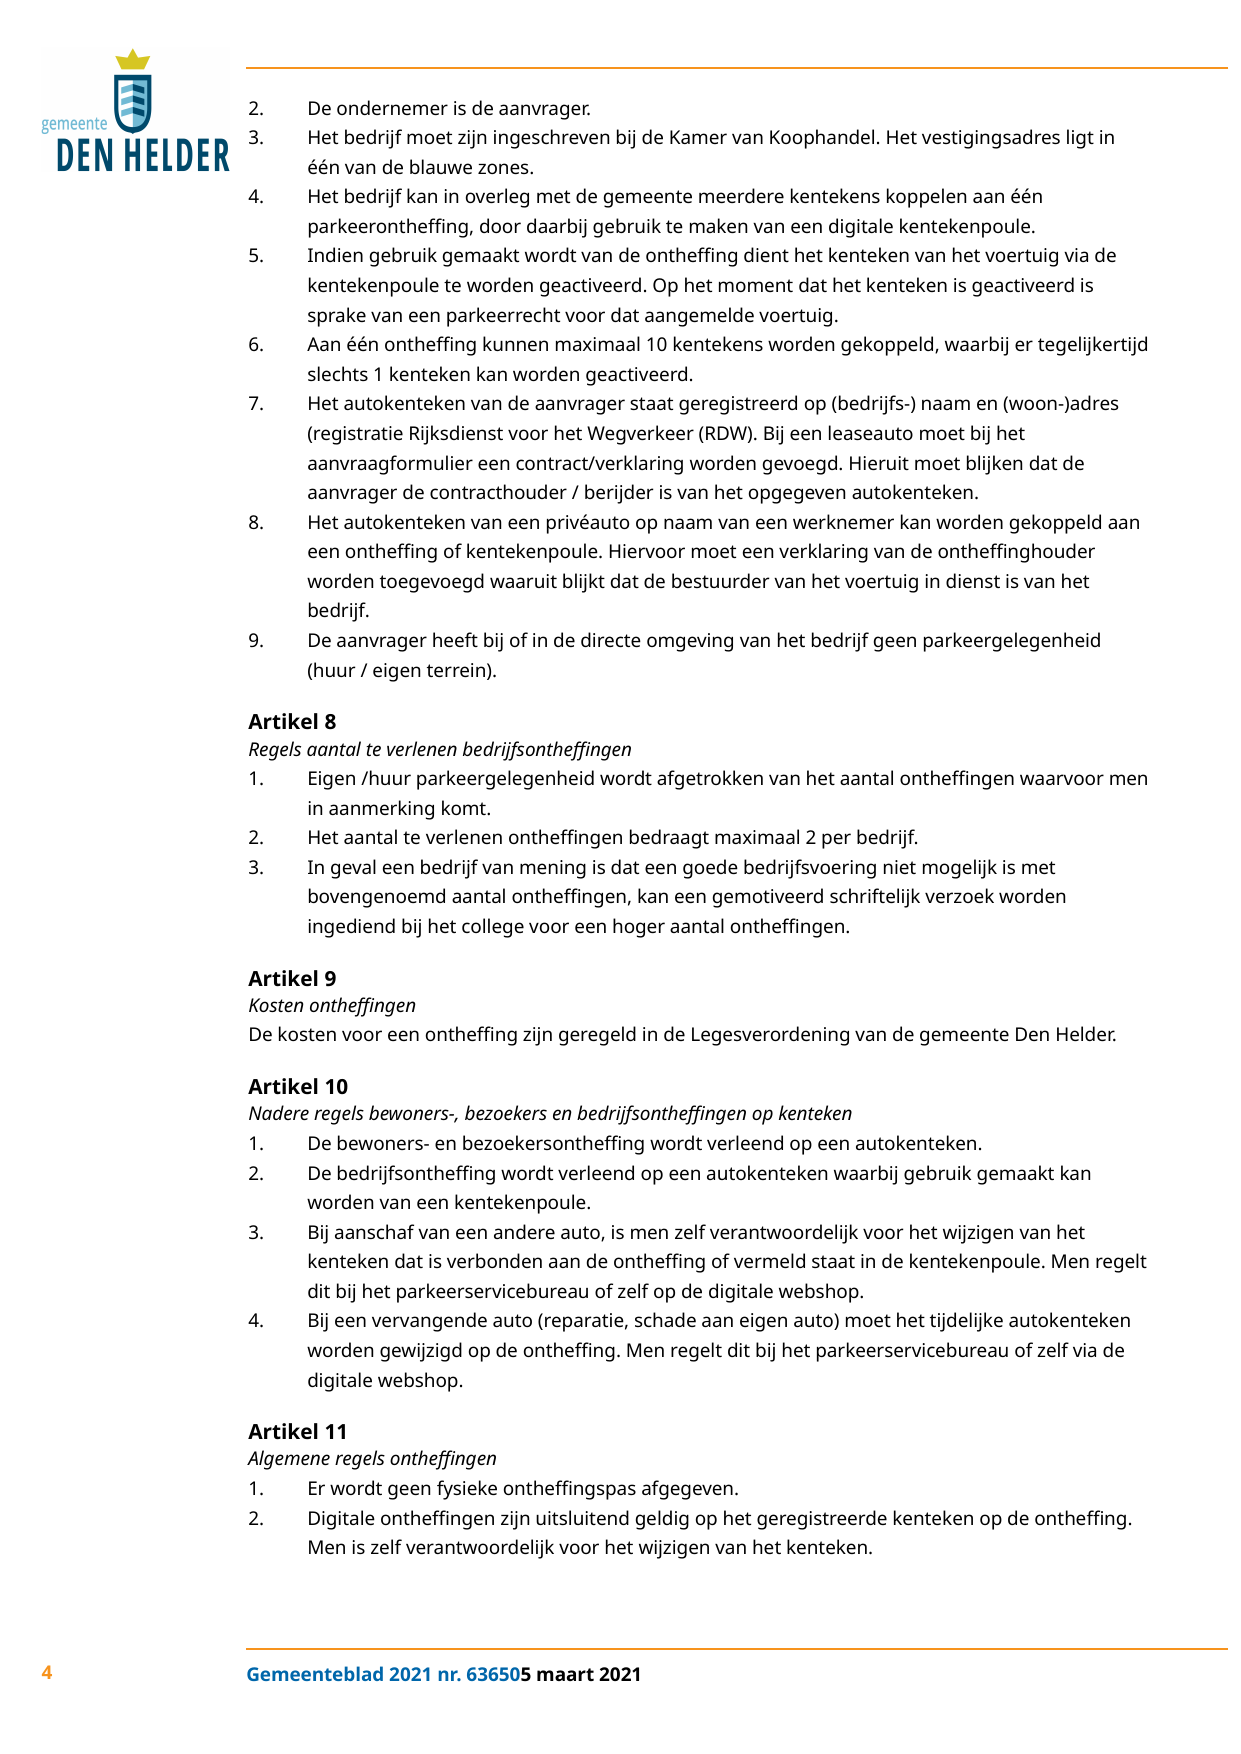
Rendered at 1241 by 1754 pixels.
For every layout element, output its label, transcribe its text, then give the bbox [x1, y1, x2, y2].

text Artikel 10 [248, 1072, 1152, 1101]
list In geval een bedrijf van mening is dat een goede bedrijfsvoering niet mogelijk is met bovengenoemd aantal ontheffingen, kan een gemotiveerd schriftelijk verzoek worden ingediend bij het college voor een hoger aantal ontheffingen. [248, 854, 1152, 939]
list De bedrijfsontheffing wordt verleend op een autokenteken waarbij gebruik gemaakt kan worden van een kentekenpoule. [248, 1160, 1152, 1215]
picture [41, 47, 231, 172]
picture [220, 160, 224, 172]
text Artikel 11 [248, 1417, 1152, 1446]
list Digitale ontheffingen zijn uitsluitend geldig op het geregistreerde kenteken op de ontheffing. Men is zelf verantwoordelijk voor het wijzigen van het kenteken. [248, 1505, 1152, 1560]
picture [100, 154, 106, 172]
list Het bedrijf kan in overleg met de gemeente meerdere kentekens koppelen aan één parkeerontheffing, door daarbij gebruik te maken van een digitale kentekenpoule. [248, 183, 1152, 239]
list Het aantal te verlenen ontheffingen bedraagt maximaal 2 per bedrijf. [248, 824, 1152, 850]
list Het bedrijf moet zijn ingeschreven bij de Kamer van Koophandel. Het vestigingsadres ligt in één van de blauwe zones. [248, 124, 1152, 180]
list De aanvrager heeft bij of in de directe omgeving van het bedrijf geen parkeergelegenheid (huur / eigen terrein). [248, 627, 1152, 683]
picture [182, 144, 187, 165]
text Artikel 9 [248, 964, 1152, 992]
list Het autokenteken van een privéauto op naam van een werknemer kan worden gekoppeld aan een ontheffing of kentekenpoule. Hiervoor moet een verklaring van de ontheffinghouder worden toegevoegd waaruit blijkt dat de bestuurder van het voertuig in dienst is van het bedrijf. [248, 509, 1152, 623]
text Algemene regels ontheffingen [248, 1446, 1152, 1471]
text Regels aantal te verlenen bedrijfsontheffingen [248, 736, 1152, 761]
list De ondernemer is de aanvrager. [248, 95, 1152, 121]
picture [130, 157, 135, 172]
text Kosten ontheffingen [248, 992, 1152, 1018]
list Bij aanschaf van een andere auto, is men zelf verantwoordelijk voor het wijzigen van het kenteken dat is verbonden aan de ontheffing of vermeld staat in de kentekenpoule. Men regelt dit bij het parkeerservicebureau of zelf op de digitale webshop. [248, 1219, 1152, 1304]
list Bij een vervangende auto (reparatie, schade aan eigen auto) moet het tijdelijke autokenteken worden gewijzigd op de ontheffing. Men regelt dit bij het parkeerservicebureau of zelf via de digitale webshop. [248, 1308, 1152, 1392]
list Het autokenteken van de aanvrager staat geregistreerd op (bedrijfs-) naam en (woon-)adres (registratie Rijksdienst voor het Wegverkeer (RDW). Bij een leaseauto moet bij het aanvraagformulier een contract/verklaring worden gevoegd. Hieruit moet blijken dat de aanvrager de contracthouder / berijder is van het opgegeven autokenteken. [248, 391, 1152, 505]
list Eigen /huur parkeergelegenheid wordt afgetrokken van het aantal ontheffingen waarvoor men in aanmerking komt. [248, 765, 1152, 821]
list Indien gebruik gemaakt wordt van de ontheffing dient het kenteken van het voertuig via de kentekenpoule te worden geactiveerd. Op het moment dat het kenteken is geactiveerd is sprake van een parkeerrecht voor dat aangemelde voertuig. [248, 243, 1152, 328]
text Nadere regels bewoners-, bezoekers en bedrijfsontheffingen op kenteken [248, 1101, 1152, 1126]
list Aan één ontheffing kunnen maximaal 10 kentekens worden gekoppeld, waarbij er tegelijkertijd slechts 1 kenteken kan worden geactiveerd. [248, 331, 1152, 387]
list De bewoners- en bezoekersontheffing wordt verleend op een autokenteken. [248, 1130, 1152, 1156]
text Artikel 8 [248, 707, 1152, 736]
text De kosten voor een ontheffing zijn geregeld in de Legesverordening van de gemeente Den Helder. [248, 1022, 1152, 1047]
list Er wordt geen fysieke ontheffingspas afgegeven. [248, 1475, 1152, 1501]
picture [63, 144, 68, 165]
